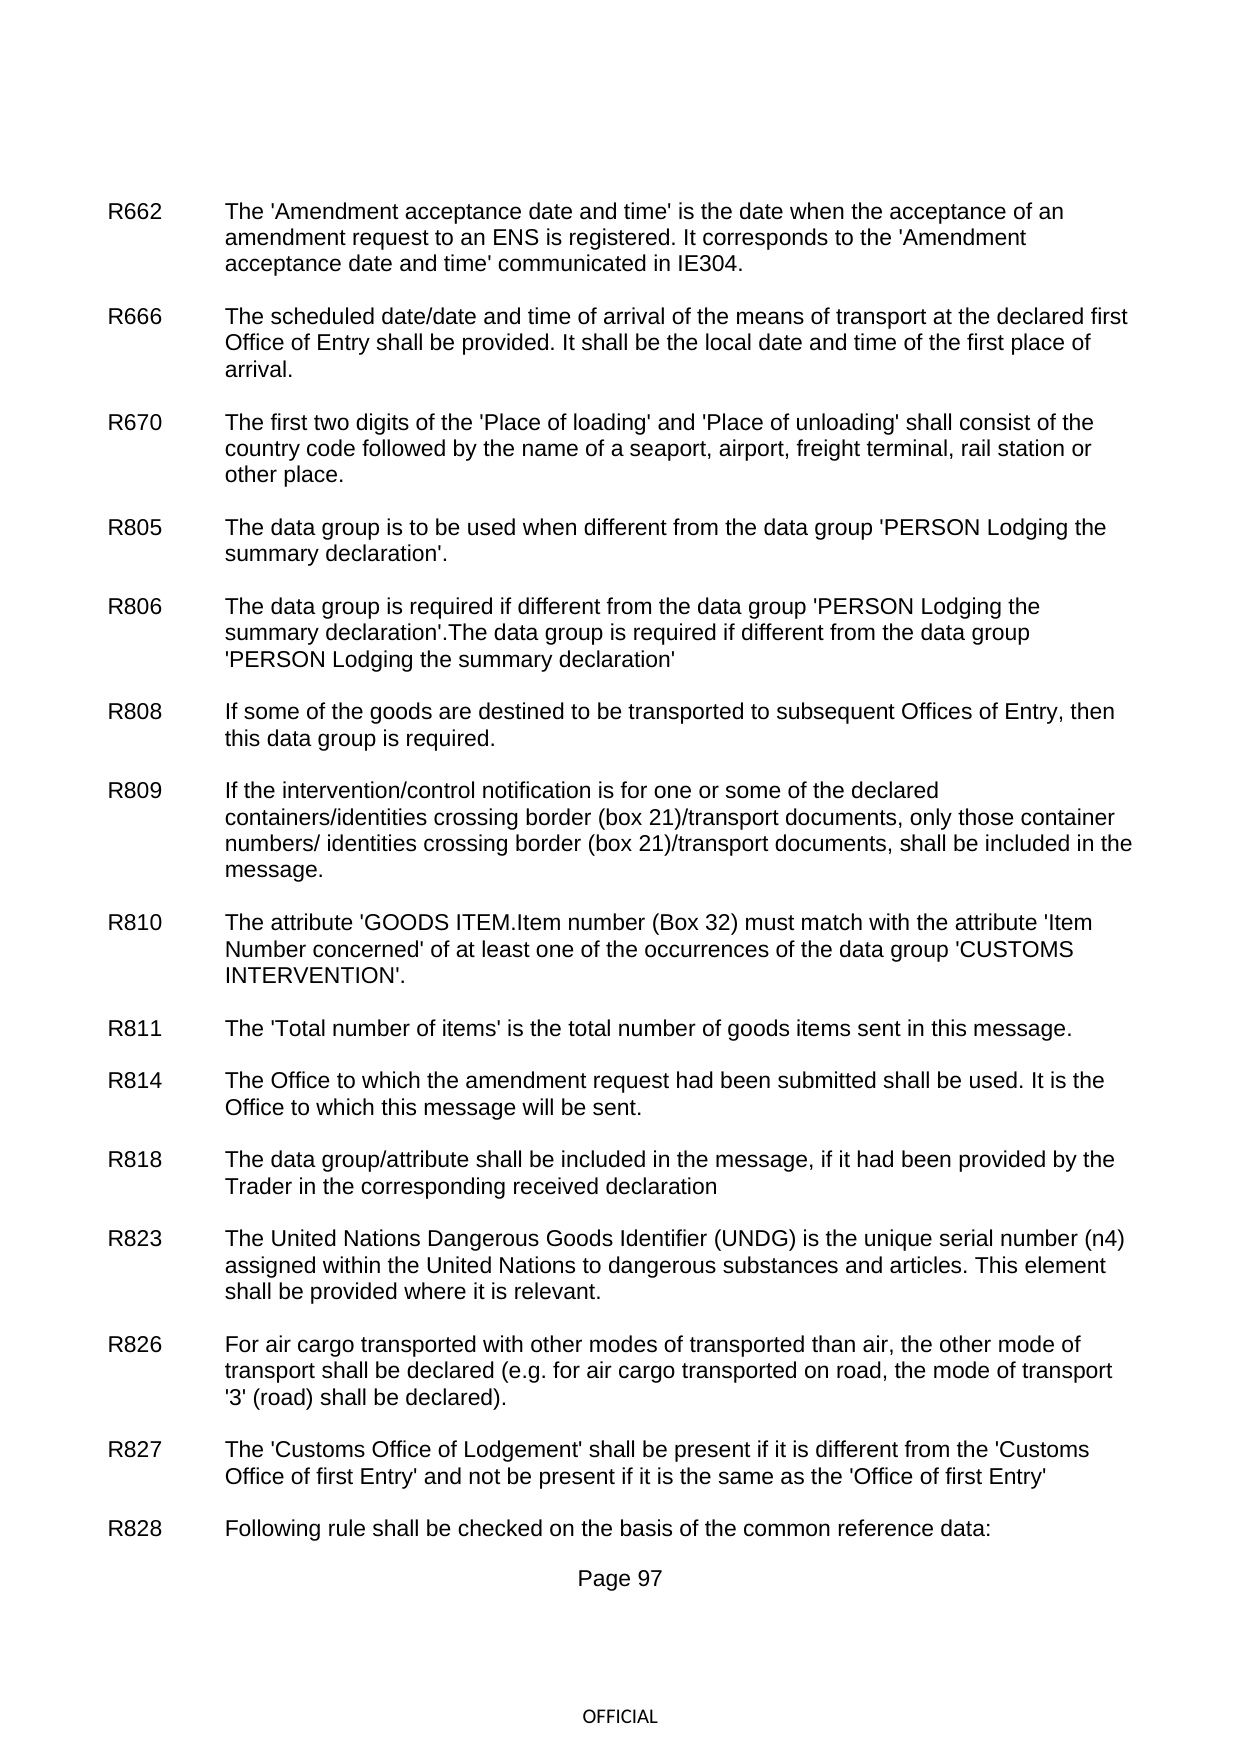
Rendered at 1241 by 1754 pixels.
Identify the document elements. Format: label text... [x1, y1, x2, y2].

text R805 The data group is to be used when different from the data group 'PERSON Lodging the summary declaration'. [107, 514, 1134, 567]
text R827 The 'Customs Office of Lodgement' shall be present if it is different from the 'Customs Office of first Entry' and not be present if it is the same as the 'Office of first Entry' [107, 1436, 1134, 1489]
text R828 Following rule shall be checked on the basis of the common reference data: [107, 1515, 1134, 1542]
text R809 If the intervention/control notification is for one or some of the declared containers/identities crossing border (box 21)/transport documents, only those container numbers/ identities crossing border (box 21)/transport documents, shall be included in the message. [107, 777, 1134, 883]
text R823 The United Nations Dangerous Goods Identifier (UNDG) is the unique serial number (n4) assigned within the United Nations to dangerous substances and articles. This element shall be provided where it is relevant. [107, 1225, 1134, 1304]
text R662 The 'Amendment acceptance date and time' is the date when the acceptance of an amendment request to an ENS is registered. It corresponds to the 'Amendment acceptance date and time' communicated in IE304. [107, 198, 1134, 277]
text R670 The first two digits of the 'Place of loading' and 'Place of unloading' shall consist of the country code followed by the name of a seaport, airport, freight terminal, rail station or other place. [107, 408, 1134, 487]
text R818 The data group/attribute shall be included in the message, if it had been provided by the Trader in the corresponding received declaration [107, 1146, 1134, 1199]
text R808 If some of the goods are destined to be transported to subsequent Offices of Entry, then this data group is required. [107, 698, 1134, 751]
text R814 The Office to which the amendment request had been submitted shall be used. It is the Office to which this message will be sent. [107, 1067, 1134, 1120]
text R666 The scheduled date/date and time of arrival of the means of transport at the declared first Office of Entry shall be provided. It shall be the local date and time of the first place of arrival. [107, 303, 1134, 382]
text R826 For air cargo transported with other modes of transported than air, the other mode of transport shall be declared (e.g. for air cargo transported on road, the mode of transport '3' (road) shall be declared). [107, 1331, 1134, 1410]
text R806 The data group is required if different from the data group 'PERSON Lodging the summary declaration'.The data group is required if different from the data group 'PERSON Lodging the summary declaration' [107, 593, 1134, 672]
text R810 The attribute 'GOODS ITEM.Item number (Box 32) must match with the attribute 'Item Number concerned' of at least one of the occurrences of the data group 'CUSTOMS INTERVENTION'. [107, 909, 1134, 988]
text R811 The 'Total number of items' is the total number of goods items sent in this message. [107, 1014, 1134, 1041]
